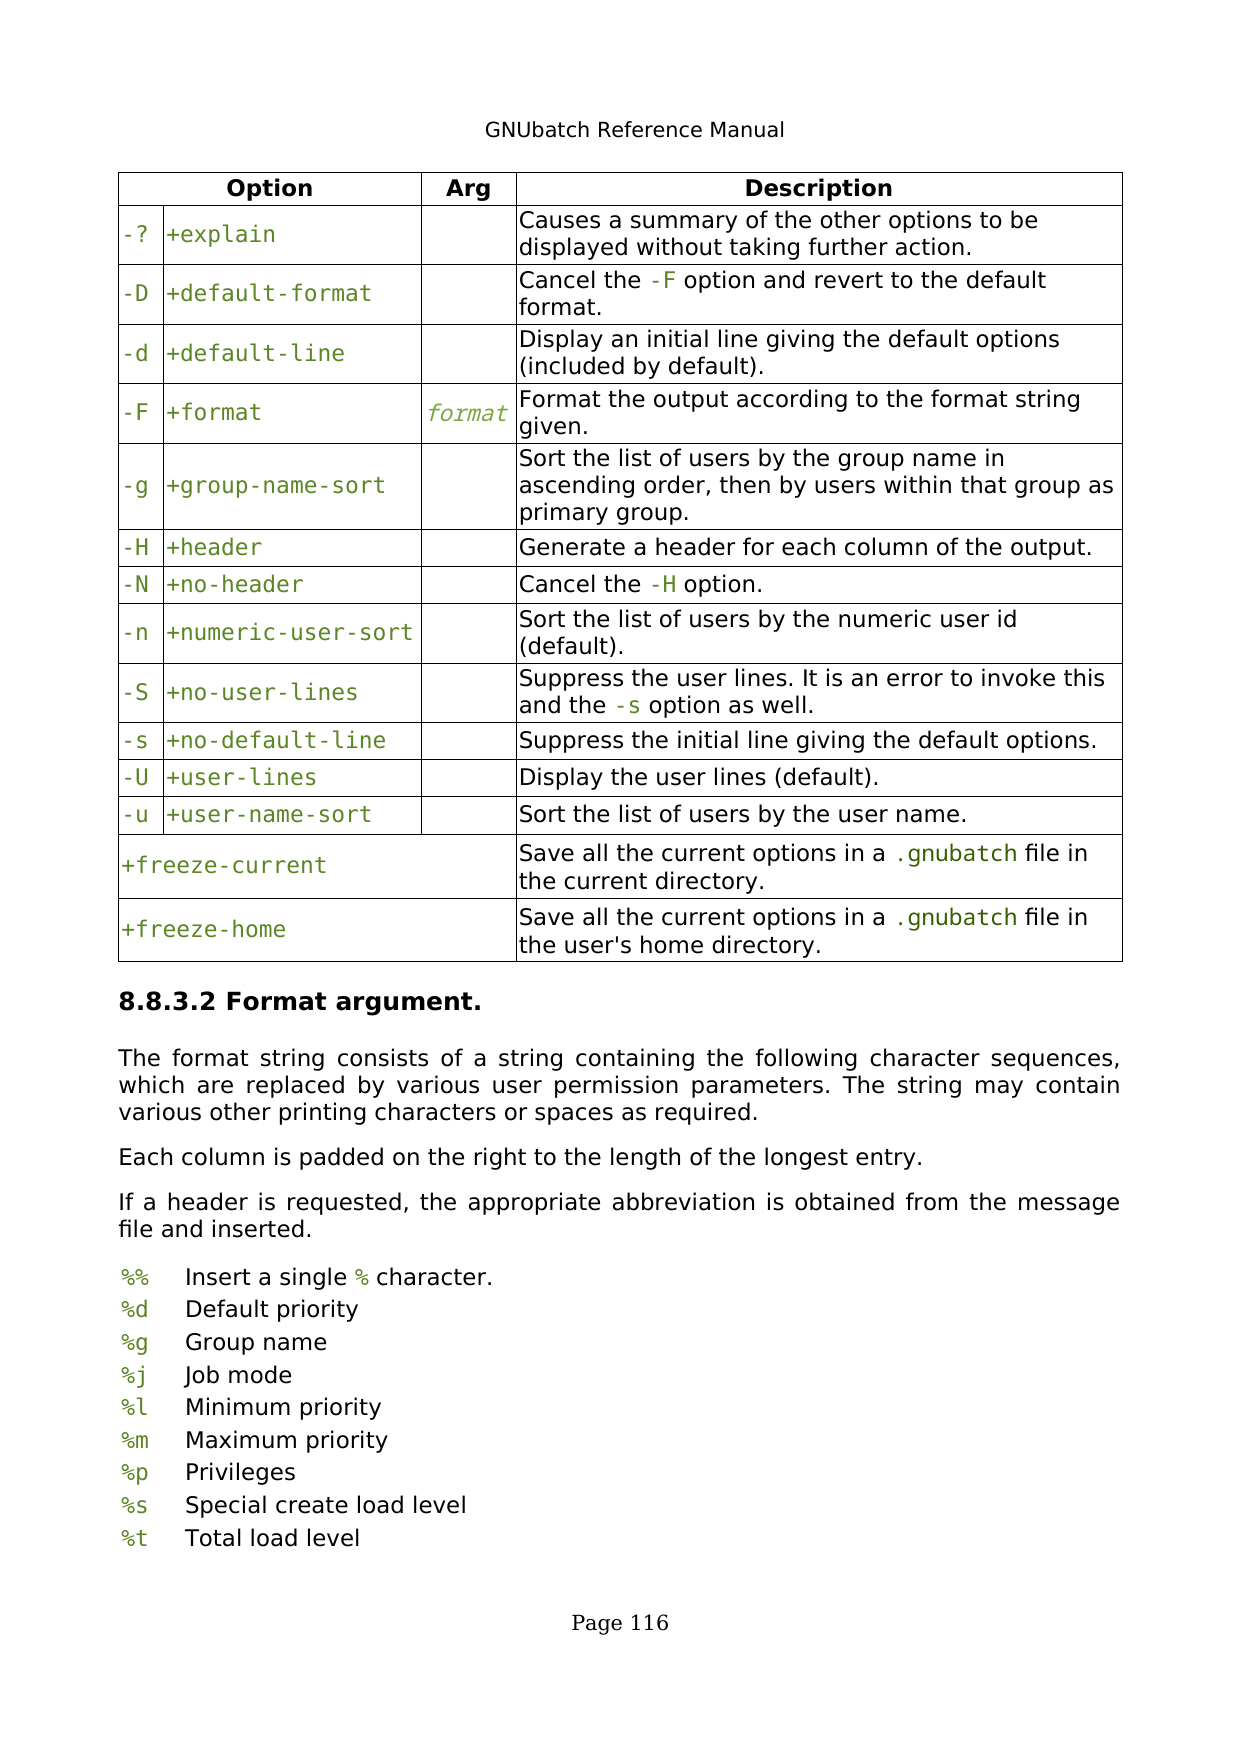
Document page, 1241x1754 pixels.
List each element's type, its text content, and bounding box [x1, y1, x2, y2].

table_cell [422, 567, 516, 603]
table_cell Total load level [182, 1522, 518, 1554]
table_cell [422, 265, 516, 324]
table_cell +user-name-sort [164, 797, 421, 834]
table_header Arg [422, 173, 516, 205]
table_cell +numeric-user-sort [164, 604, 421, 663]
table_cell Group name [182, 1326, 518, 1359]
table_cell +group-name-sort [164, 444, 421, 529]
table_cell %s [118, 1489, 182, 1522]
table_cell Suppress the user lines. It is an error to invoke this and the -s option as well. [517, 664, 1122, 722]
table_cell -D [119, 265, 163, 324]
table_cell Causes a summary of the other options to be displayed without taking further action. [517, 206, 1122, 264]
table_cell %t [118, 1522, 182, 1554]
text The format string consists of a string containing the following character sequences, which are replaced by various user permission parameters. The string may contain various other printing characters or spaces as required. [118, 1045, 1122, 1126]
table_cell [422, 206, 516, 264]
table_cell -H [119, 530, 163, 566]
table_cell [422, 444, 516, 529]
table_cell -d [119, 325, 163, 383]
table_cell Sort the list of users by the user name. [517, 797, 1122, 834]
table_cell %g [118, 1326, 182, 1359]
table_cell [422, 723, 516, 759]
table_cell Format the output according to the format string given. [517, 384, 1122, 443]
table_cell -s [119, 723, 163, 759]
table_cell Maximum priority [182, 1424, 518, 1457]
table_cell +default-line [164, 325, 421, 383]
table_cell %l [118, 1391, 182, 1424]
text If a header is requested, the appropriate abbreviation is obtained from the message file and inserted. [118, 1189, 1122, 1243]
table_header Option [119, 173, 421, 205]
table_cell %d [118, 1294, 182, 1326]
table_cell +freeze-current [119, 835, 516, 898]
table_cell -n [119, 604, 163, 663]
table_cell +header [164, 530, 421, 566]
table_cell %j [118, 1359, 182, 1391]
table_cell Save all the current options in a .gnubatch file in the current directory. [517, 835, 1122, 898]
table_cell +no-header [164, 567, 421, 603]
table_header %% [118, 1261, 182, 1294]
table_cell -S [119, 664, 163, 722]
table_cell Save all the current options in a .gnubatch file in the user's home directory. [517, 899, 1122, 961]
table_cell Special create load level [182, 1489, 518, 1522]
table_cell +explain [164, 206, 421, 264]
table_cell +format [164, 384, 421, 443]
table_cell format [422, 384, 516, 443]
table_cell Minimum priority [182, 1391, 518, 1424]
table_cell [422, 604, 516, 663]
table_cell [422, 760, 516, 796]
table_cell +freeze-home [119, 899, 516, 961]
table_cell [422, 797, 516, 834]
table_cell -N [119, 567, 163, 603]
table_cell [422, 664, 516, 722]
table_cell Suppress the initial line giving the default options. [517, 723, 1122, 759]
table_cell -U [119, 760, 163, 796]
table_header Insert a single % character. [182, 1261, 518, 1294]
table_cell Sort the list of users by the numeric user id (default). [517, 604, 1122, 663]
table_cell Generate a header for each column of the output. [517, 530, 1122, 566]
table_cell %m [118, 1424, 182, 1457]
table_cell +no-default-line [164, 723, 421, 759]
table_cell Cancel the -H option. [517, 567, 1122, 603]
table_cell Cancel the -F option and revert to the default format. [517, 265, 1122, 324]
table_cell +user-lines [164, 760, 421, 796]
table_cell Privileges [182, 1457, 518, 1489]
table_cell Job mode [182, 1359, 518, 1391]
subtitle Format argument. [118, 987, 1122, 1016]
table_cell -u [119, 797, 163, 834]
text Each column is padded on the right to the length of the longest entry. [118, 1144, 1122, 1171]
table_header Description [517, 173, 1122, 205]
table_cell -? [119, 206, 163, 264]
table_cell Display the user lines (default). [517, 760, 1122, 796]
table_cell Sort the list of users by the group name in ascending order, then by users within that group as primary group. [517, 444, 1122, 529]
table_cell [422, 530, 516, 566]
table_cell -g [119, 444, 163, 529]
table_cell -F [119, 384, 163, 443]
table_cell +no-user-lines [164, 664, 421, 722]
table_cell %p [118, 1457, 182, 1489]
table_cell Default priority [182, 1294, 518, 1326]
table_cell Display an initial line giving the default options (included by default). [517, 325, 1122, 383]
table_cell [422, 325, 516, 383]
table_cell +default-format [164, 265, 421, 324]
